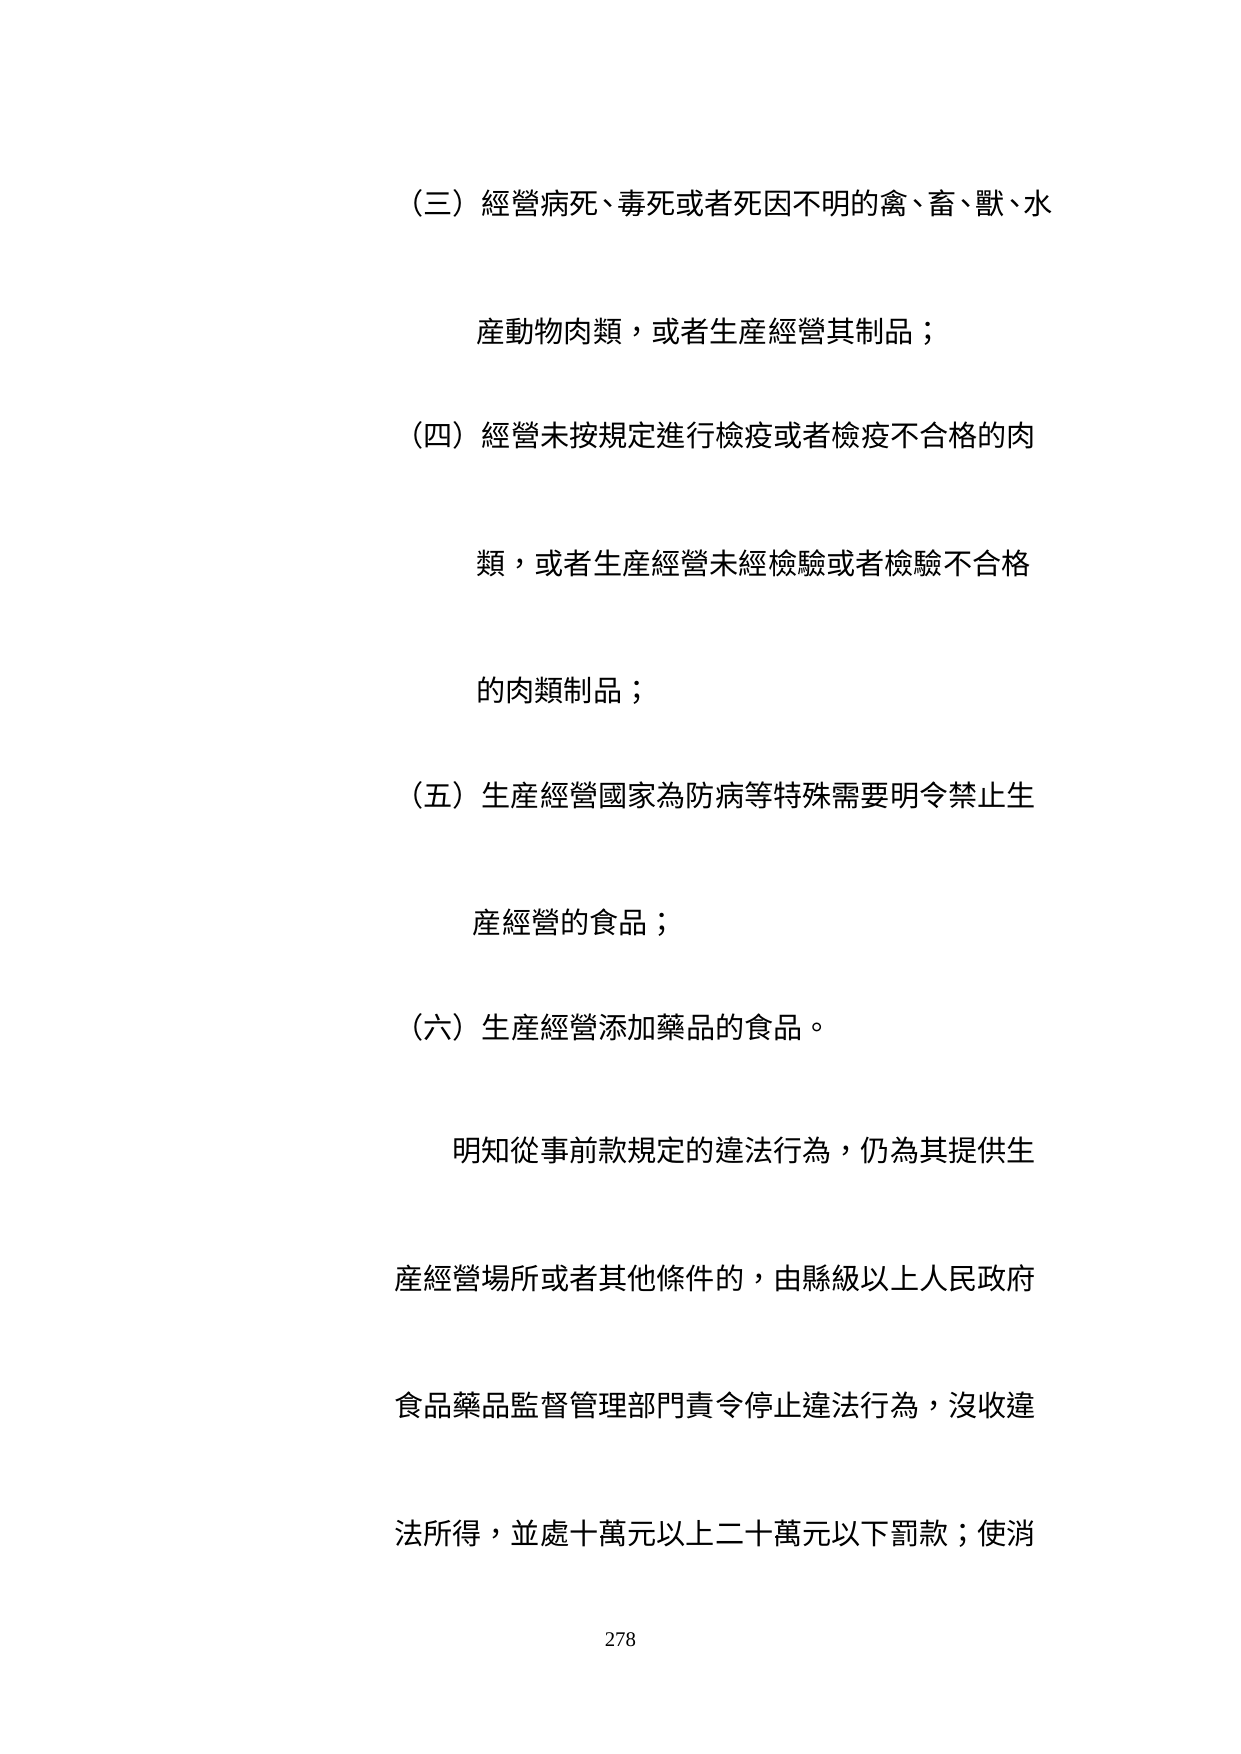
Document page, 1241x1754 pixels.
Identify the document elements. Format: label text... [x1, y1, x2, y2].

subtitle 明知從事前款規定的違法行為，仍為其提供生産經營場所或者其他條件的，由縣級以上人民政府食品藥品監督管理部門責令停止違法行為，沒收違法所得，並處十萬元以上二十萬元以下罰款；使消 [394, 1112, 1053, 1569]
subtitle （四）經營未按規定進行檢疫或者檢疫不合格的肉類，或者生産經營未經檢驗或者檢驗不合格的肉類制品； [394, 397, 1053, 727]
subtitle （六）生産經營添加藥品的食品。 [394, 988, 1053, 1063]
subtitle （五）生産經營國家為防病等特殊需要明令禁止生産經營的食品； [394, 756, 1053, 959]
subtitle （三）經營病死、毒死或者死因不明的禽、畜、獸、水産動物肉類，或者生産經營其制品； [394, 164, 1053, 367]
